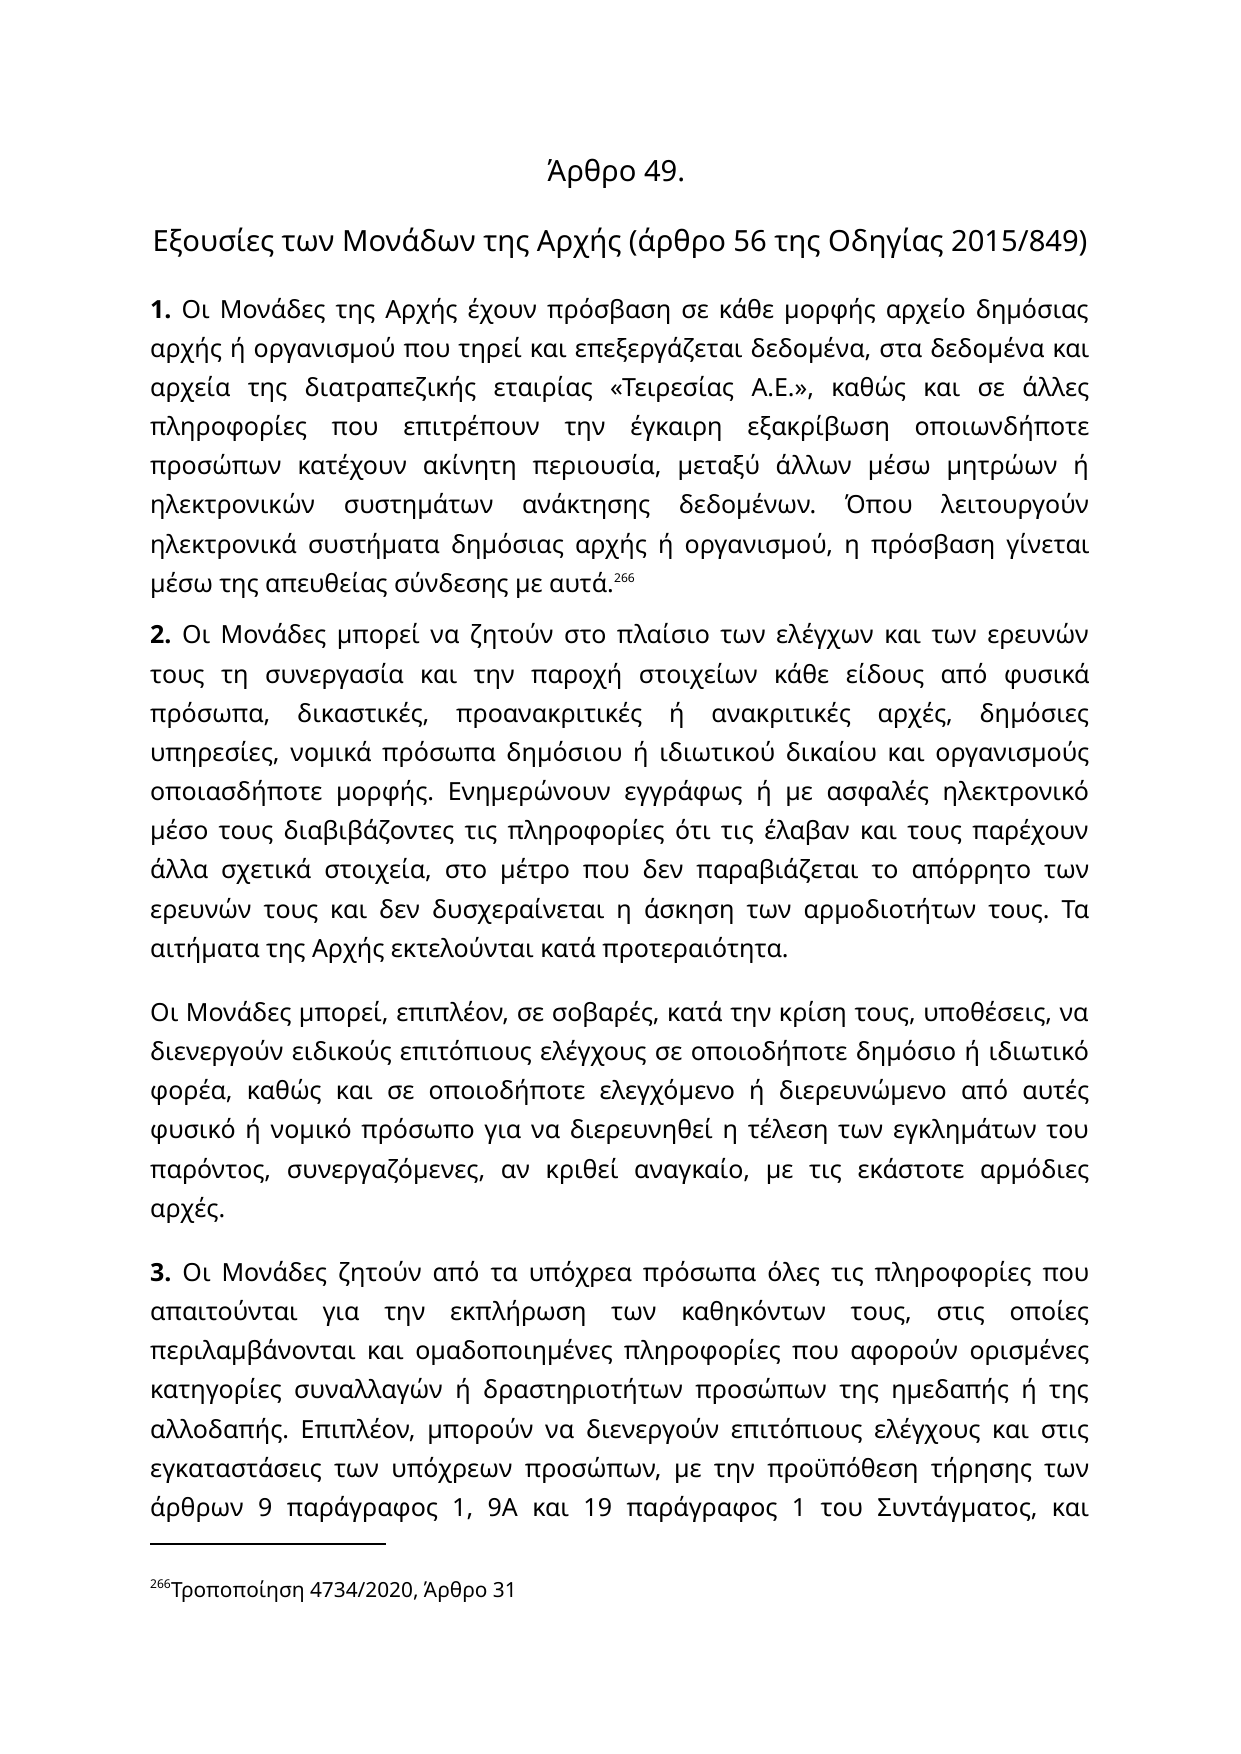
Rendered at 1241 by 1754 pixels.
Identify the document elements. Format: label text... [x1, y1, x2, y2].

text Τροποποίηση 4734/2020, Άρθρο 31 [150, 1576, 1090, 1604]
text 2. Οι Μονάδες μπορεί να ζητούν στο πλαίσιο των ελέγχων και των ερευνών τους τη συνεργασία και την παροχή στοιχείων κάθε είδους από φυσικά πρόσωπα, δικαστικές, προανακριτικές ή ανακριτικές αρχές, δημόσιες υπηρεσίες, νομικά πρόσωπα δημόσιου ή ιδιωτικού δικαίου και οργανισμούς οποιασδήποτε μορφής. Ενημερώνουν εγγράφως ή με ασφαλές ηλεκτρονικό μέσο τους διαβιβάζοντες τις πληροφορίες ότι τις έλαβαν και τους παρέχουν άλλα σχετικά στοιχεία, στο μέτρο που δεν παραβιάζεται το απόρρητο των ερευνών τους και δεν δυσχεραίνεται η άσκηση των αρμοδιοτήτων τους. Τα αιτήματα της Αρχής εκτελούνται κατά προτεραιότητα. [150, 617, 1090, 964]
text 3. Οι Μονάδες ζητούν από τα υπόχρεα πρόσωπα όλες τις πληροφορίες που απαιτούνται για την εκπλήρωση των καθηκόντων τους, στις οποίες περιλαμβάνονται και ομαδοποιημένες πληροφορίες που αφορούν ορισμένες κατηγορίες συναλλαγών ή δραστηριοτήτων προσώπων της ημεδαπής ή της αλλοδαπής. Επιπλέον, μπορούν να διενεργούν επιτόπιους ελέγχους και στις εγκαταστάσεις των υπόχρεων προσώπων, με την προϋπόθεση τήρησης των άρθρων 9 παράγραφος 1, 9Α και 19 παράγραφος 1 του Συντάγματος, και [150, 1254, 1090, 1524]
subtitle Άρθρο 49. [150, 150, 1090, 190]
text Οι Μονάδες μπορεί, επιπλέον, σε σοβαρές, κατά την κρίση τους, υποθέσεις, να διενεργούν ειδικούς επιτόπιους ελέγχους σε οποιοδήποτε δημόσιο ή ιδιωτικό φορέα, καθώς και σε οποιοδήποτε ελεγχόμενο ή διερευνώμενο από αυτές φυσικό ή νομικό πρόσωπο για να διερευνηθεί η τέλεση των εγκλημάτων του παρόντος, συνεργαζόμενες, αν κριθεί αναγκαίο, με τις εκάστοτε αρμόδιες αρχές. [150, 994, 1090, 1224]
subtitle Εξουσίες των Μονάδων της Αρχής (άρθρο 56 της Οδηγίας 2015/849) [150, 221, 1090, 260]
text 1. Οι Μονάδες της Αρχής έχουν πρόσβαση σε κάθε μορφής αρχείο δημόσιας αρχής ή οργανισμού που τηρεί και επεξεργάζεται δεδομένα, στα δεδομένα και αρχεία της διατραπεζικής εταιρίας «Τειρεσίας Α.Ε.», καθώς και σε άλλες πληροφορίες που επιτρέπουν την έγκαιρη εξακρίβωση οποιωνδήποτε προσώπων κατέχουν ακίνητη περιουσία, μεταξύ άλλων μέσω μητρώων ή ηλεκτρονικών συστημάτων ανάκτησης δεδομένων. Όπου λειτουργούν ηλεκτρονικά συστήματα δημόσιας αρχής ή οργανισμού, η πρόσβαση γίνεται μέσω της απευθείας σύνδεσης με αυτά. [150, 291, 1090, 599]
